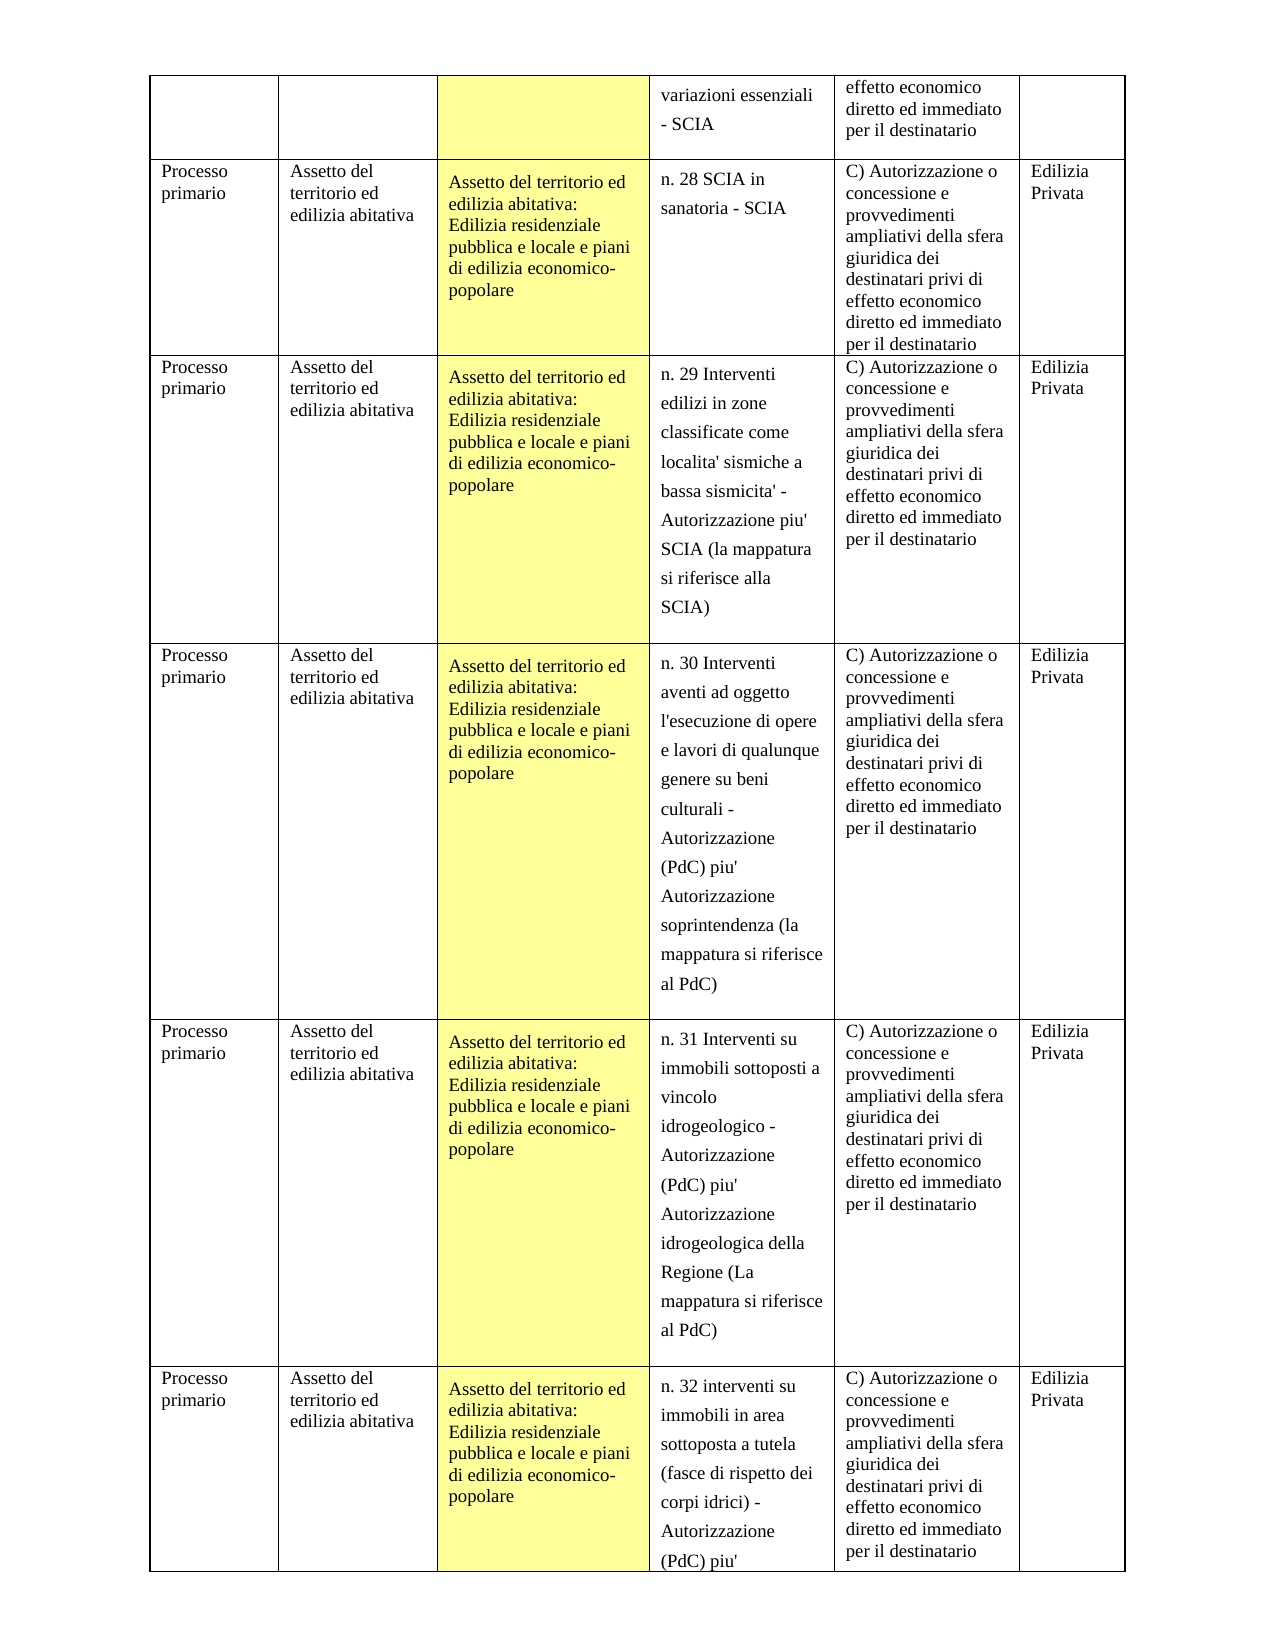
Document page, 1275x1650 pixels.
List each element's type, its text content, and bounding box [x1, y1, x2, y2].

table_cell Processo primario [151, 1367, 278, 1571]
table_cell Assetto del territorio ed edilizia abitativa [279, 644, 437, 1019]
table_cell C) Autorizzazione o concessione e provvedimenti ampliativi della sfera giuridica dei destinatari privi di effetto economico diretto ed immediato per il destinatario [835, 356, 1019, 643]
table_cell [1020, 76, 1124, 159]
table_cell Processo primario [151, 644, 278, 1019]
table_cell Processo primario [151, 160, 278, 354]
table_cell Assetto del territorio ed edilizia abitativa: Edilizia residenziale pubblica e locale e piani di edilizia economico-popolare [438, 160, 649, 354]
table_cell Assetto del territorio ed edilizia abitativa [279, 356, 437, 643]
table_cell Edilizia Privata [1020, 1367, 1124, 1571]
table_cell n. 29 Interventi edilizi in zone classificate come localita' sismiche a bassa sismicita' - Autorizzazione piu' SCIA (la mappatura si riferisce alla SCIA) [650, 356, 834, 643]
table_cell Edilizia Privata [1020, 160, 1124, 354]
table_cell variazioni essenziali - SCIA [650, 76, 834, 159]
table_cell Assetto del territorio ed edilizia abitativa [279, 160, 437, 354]
table_cell [151, 76, 278, 159]
table_cell n. 30 Interventi aventi ad oggetto l'esecuzione di opere e lavori di qualunque genere su beni culturali - Autorizzazione (PdC) piu' Autorizzazione soprintendenza (la mappatura si riferisce al PdC) [650, 644, 834, 1019]
table_cell Assetto del territorio ed edilizia abitativa: Edilizia residenziale pubblica e locale e piani di edilizia economico-popolare [438, 1367, 649, 1571]
table_cell n. 32 interventi su immobili in area sottoposta a tutela (fasce di rispetto dei corpi idrici) - Autorizzazione (PdC) piu' [650, 1367, 834, 1571]
table_cell C) Autorizzazione o concessione e provvedimenti ampliativi della sfera giuridica dei destinatari privi di effetto economico diretto ed immediato per il destinatario [835, 1020, 1019, 1366]
table_cell Edilizia Privata [1020, 1020, 1124, 1366]
table_cell C) Autorizzazione o concessione e provvedimenti ampliativi della sfera giuridica dei destinatari privi di effetto economico diretto ed immediato per il destinatario [835, 1367, 1019, 1571]
table_cell C) Autorizzazione o concessione e provvedimenti ampliativi della sfera giuridica dei destinatari privi di effetto economico diretto ed immediato per il destinatario [835, 644, 1019, 1019]
table_cell Edilizia Privata [1020, 356, 1124, 643]
table_cell Assetto del territorio ed edilizia abitativa [279, 1367, 437, 1571]
table_cell Processo primario [151, 356, 278, 643]
table_cell C) Autorizzazione o concessione e provvedimenti ampliativi della sfera giuridica dei destinatari privi di effetto economico diretto ed immediato per il destinatario [835, 160, 1019, 354]
table_cell [279, 76, 437, 159]
table_cell n. 31 Interventi su immobili sottoposti a vincolo idrogeologico - Autorizzazione (PdC) piu' Autorizzazione idrogeologica della Regione (La mappatura si riferisce al PdC) [650, 1020, 834, 1366]
table_cell Edilizia Privata [1020, 644, 1124, 1019]
table_cell [438, 76, 649, 159]
table_cell effetto economico diretto ed immediato per il destinatario [835, 76, 1019, 159]
table_cell Assetto del territorio ed edilizia abitativa: Edilizia residenziale pubblica e locale e piani di edilizia economico-popolare [438, 356, 649, 643]
table_cell Assetto del territorio ed edilizia abitativa: Edilizia residenziale pubblica e locale e piani di edilizia economico-popolare [438, 644, 649, 1019]
table_cell Assetto del territorio ed edilizia abitativa [279, 1020, 437, 1366]
table_cell Assetto del territorio ed edilizia abitativa: Edilizia residenziale pubblica e locale e piani di edilizia economico-popolare [438, 1020, 649, 1366]
table_cell Processo primario [151, 1020, 278, 1366]
table_cell n. 28 SCIA in sanatoria - SCIA [650, 160, 834, 354]
